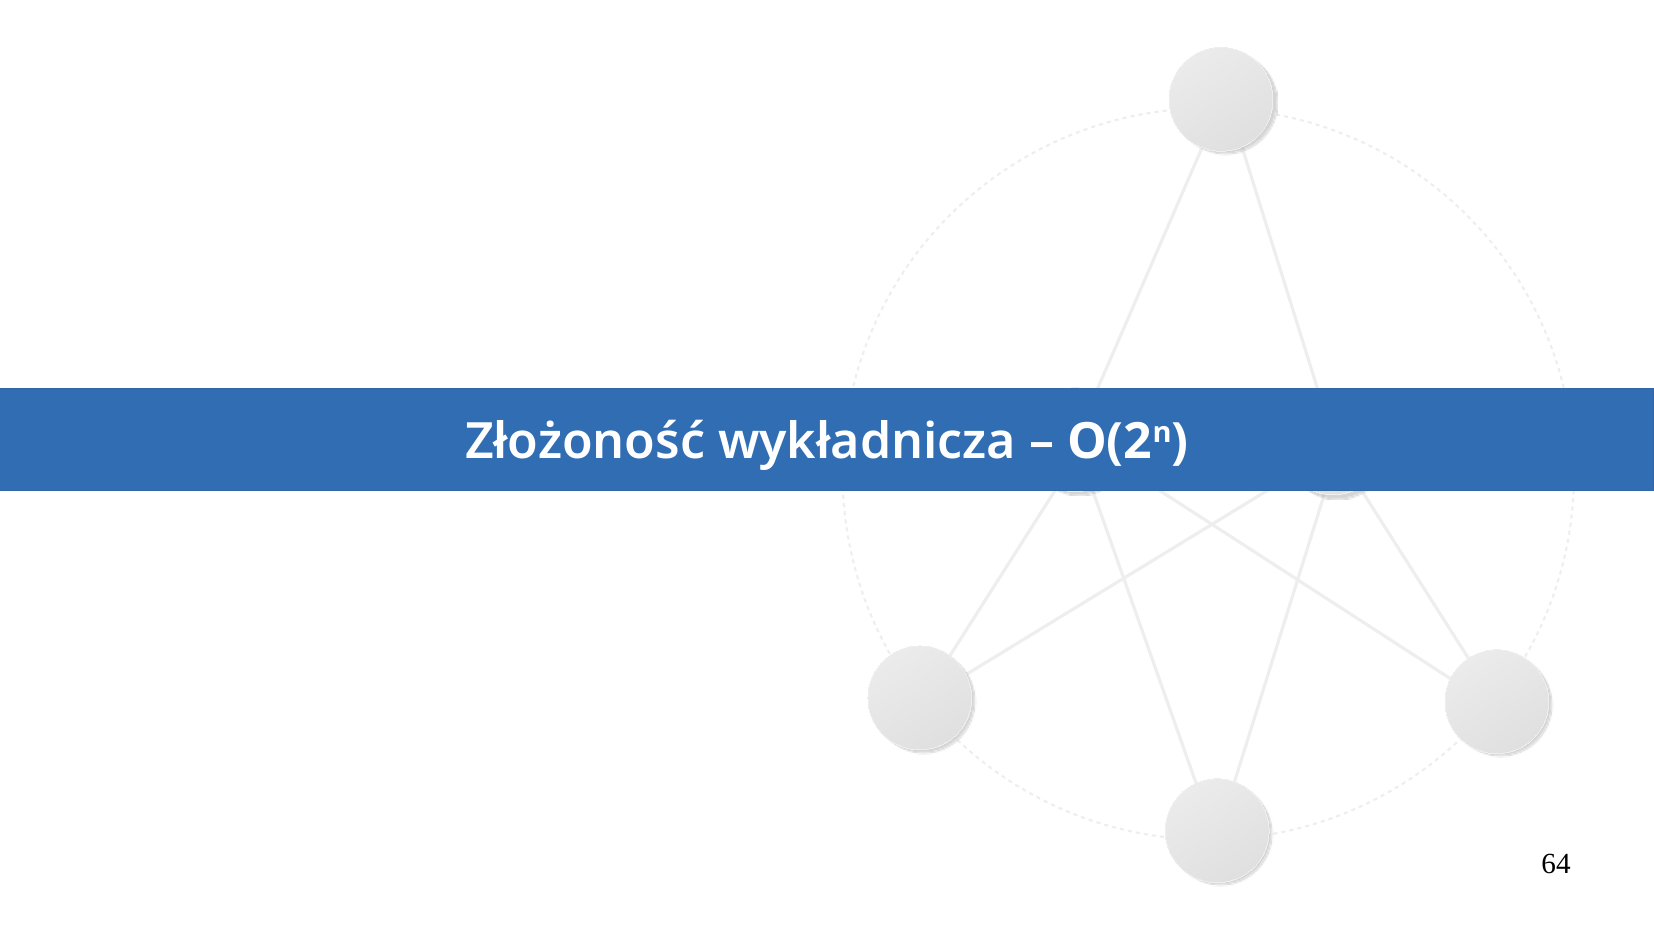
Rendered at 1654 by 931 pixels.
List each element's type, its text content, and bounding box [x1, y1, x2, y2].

text_box [1313, 491, 1353, 495]
text_box [1165, 778, 1270, 883]
text_box [867, 645, 972, 750]
text_box [1445, 649, 1549, 754]
text_box [1169, 47, 1273, 152]
text_box Złożoność wykładnicza – O(2n) [0, 388, 1654, 491]
